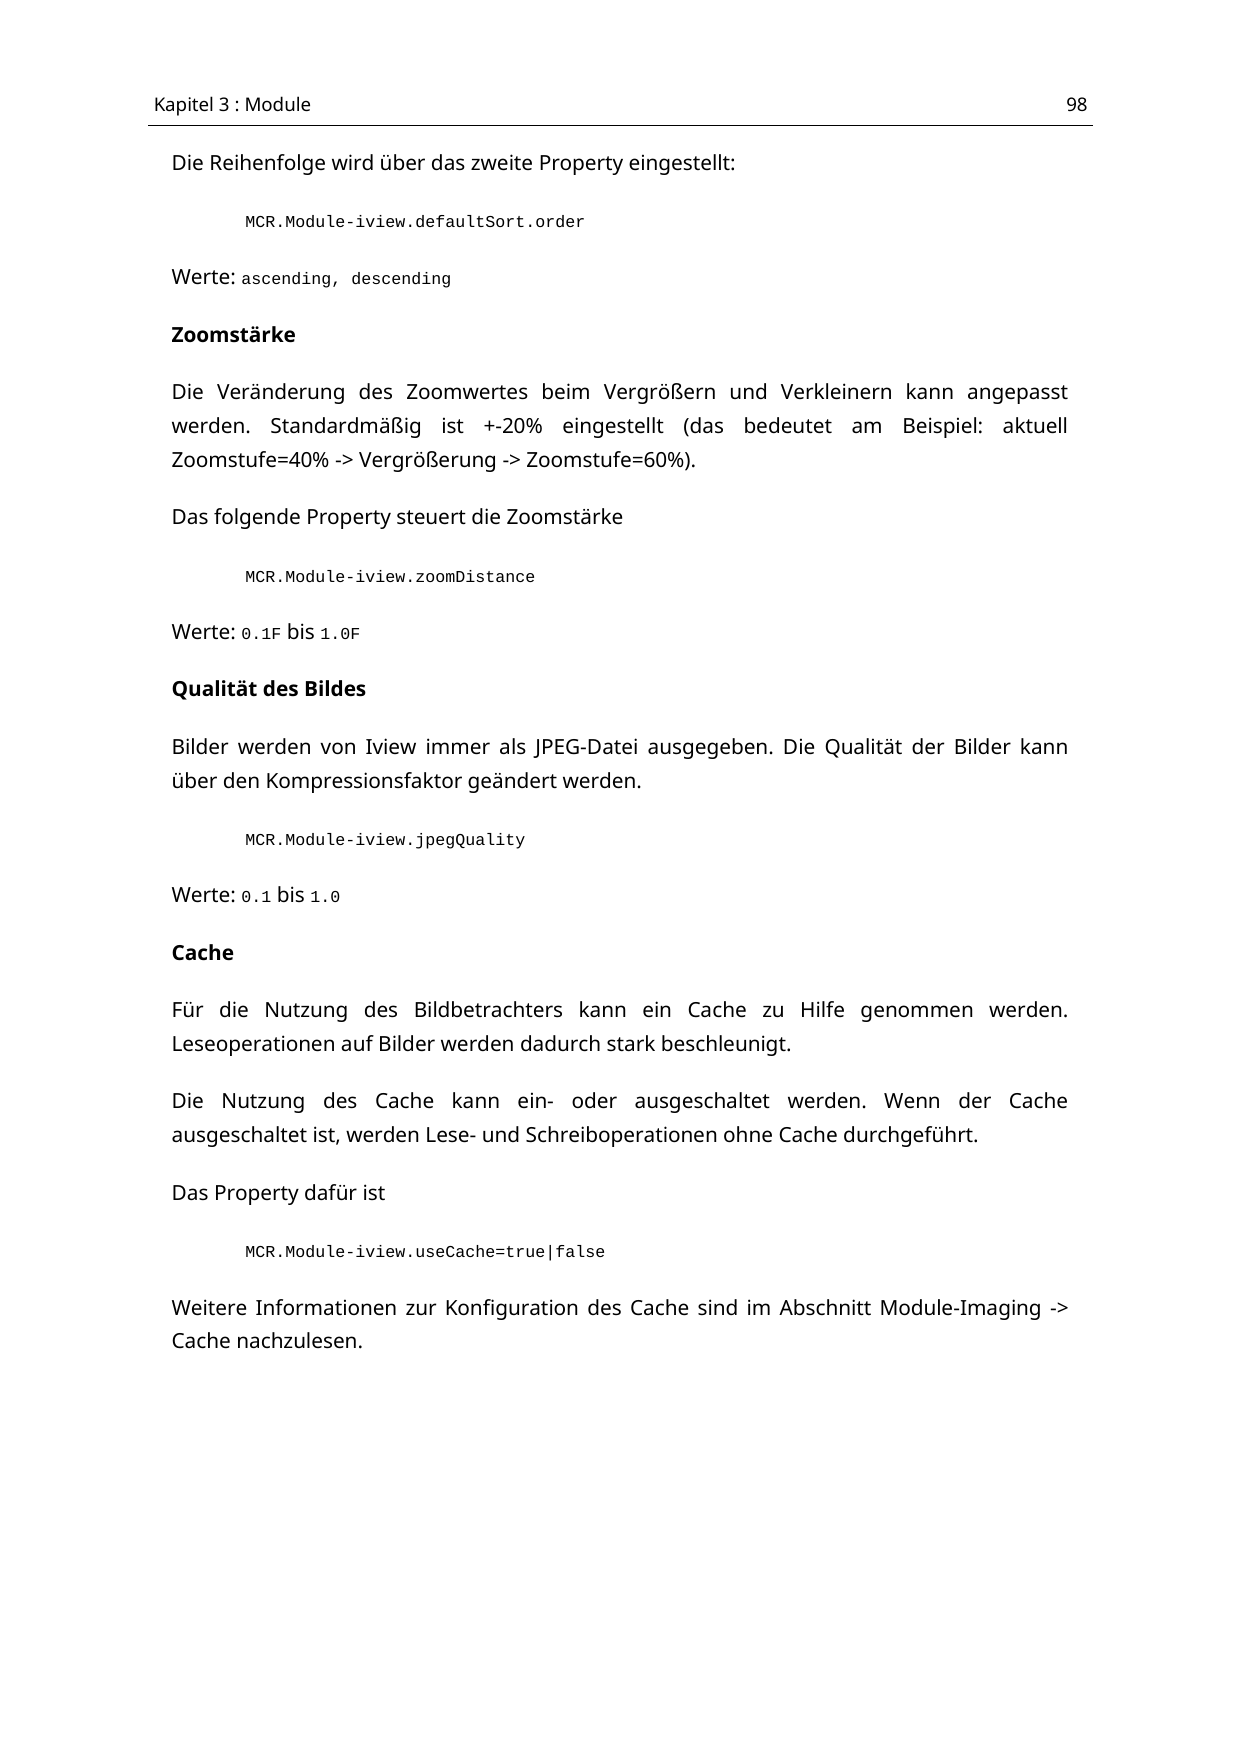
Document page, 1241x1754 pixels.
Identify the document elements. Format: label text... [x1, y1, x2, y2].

text Die Veränderung des Zoomwertes beim Vergrößern und Verkleinern kann angepasst werden. Standardmäßig ist +-20% eingestellt (das bedeutet am Beispiel: aktuell Zoomstufe=40% -> Vergrößerung -> Zoomstufe=60%). [171, 377, 1069, 473]
text Werte: 0.1F bis 1.0F [171, 617, 1069, 645]
text Die Nutzung des Cache kann ein- oder ausgeschaltet werden. Wenn der Cache ausgeschaltet ist, werden Lese- und Schreiboperationen ohne Cache durchgeführt. [171, 1087, 1069, 1149]
text Das Property dafür ist [171, 1178, 1069, 1206]
text Bilder werden von Iview immer als JPEG-Datei ausgegeben. Die Qualität der Bilder kann über den Kompressionsfaktor geändert werden. [171, 732, 1069, 794]
text Werte: ascending, descending [171, 262, 1069, 291]
text Zoomstärke [171, 320, 1069, 348]
text Für die Nutzung des Bildbetrachters kann ein Cache zu Hilfe genommen werden. Leseoperationen auf Bilder werden dadurch stark beschleunigt. [171, 995, 1069, 1057]
text Werte: 0.1 bis 1.0 [171, 881, 1069, 909]
text Cache [171, 938, 1069, 966]
text MCR.Module-iview.zoomDistance [171, 560, 1069, 588]
text Qualität des Bildes [171, 674, 1069, 703]
text MCR.Module-iview.useCache=true|false [171, 1235, 1069, 1263]
text MCR.Module-iview.defaultSort.order [171, 205, 1069, 233]
text Die Reihenfolge wird über das zweite Property eingestellt: [171, 148, 1069, 176]
text MCR.Module-iview.jpegQuality [171, 823, 1069, 851]
text Das folgende Property steuert die Zoomstärke [171, 502, 1069, 531]
text Weitere Informationen zur Konfiguration des Cache sind im Abschnitt Module-Imaging -> Cache nachzulesen. [171, 1293, 1069, 1355]
